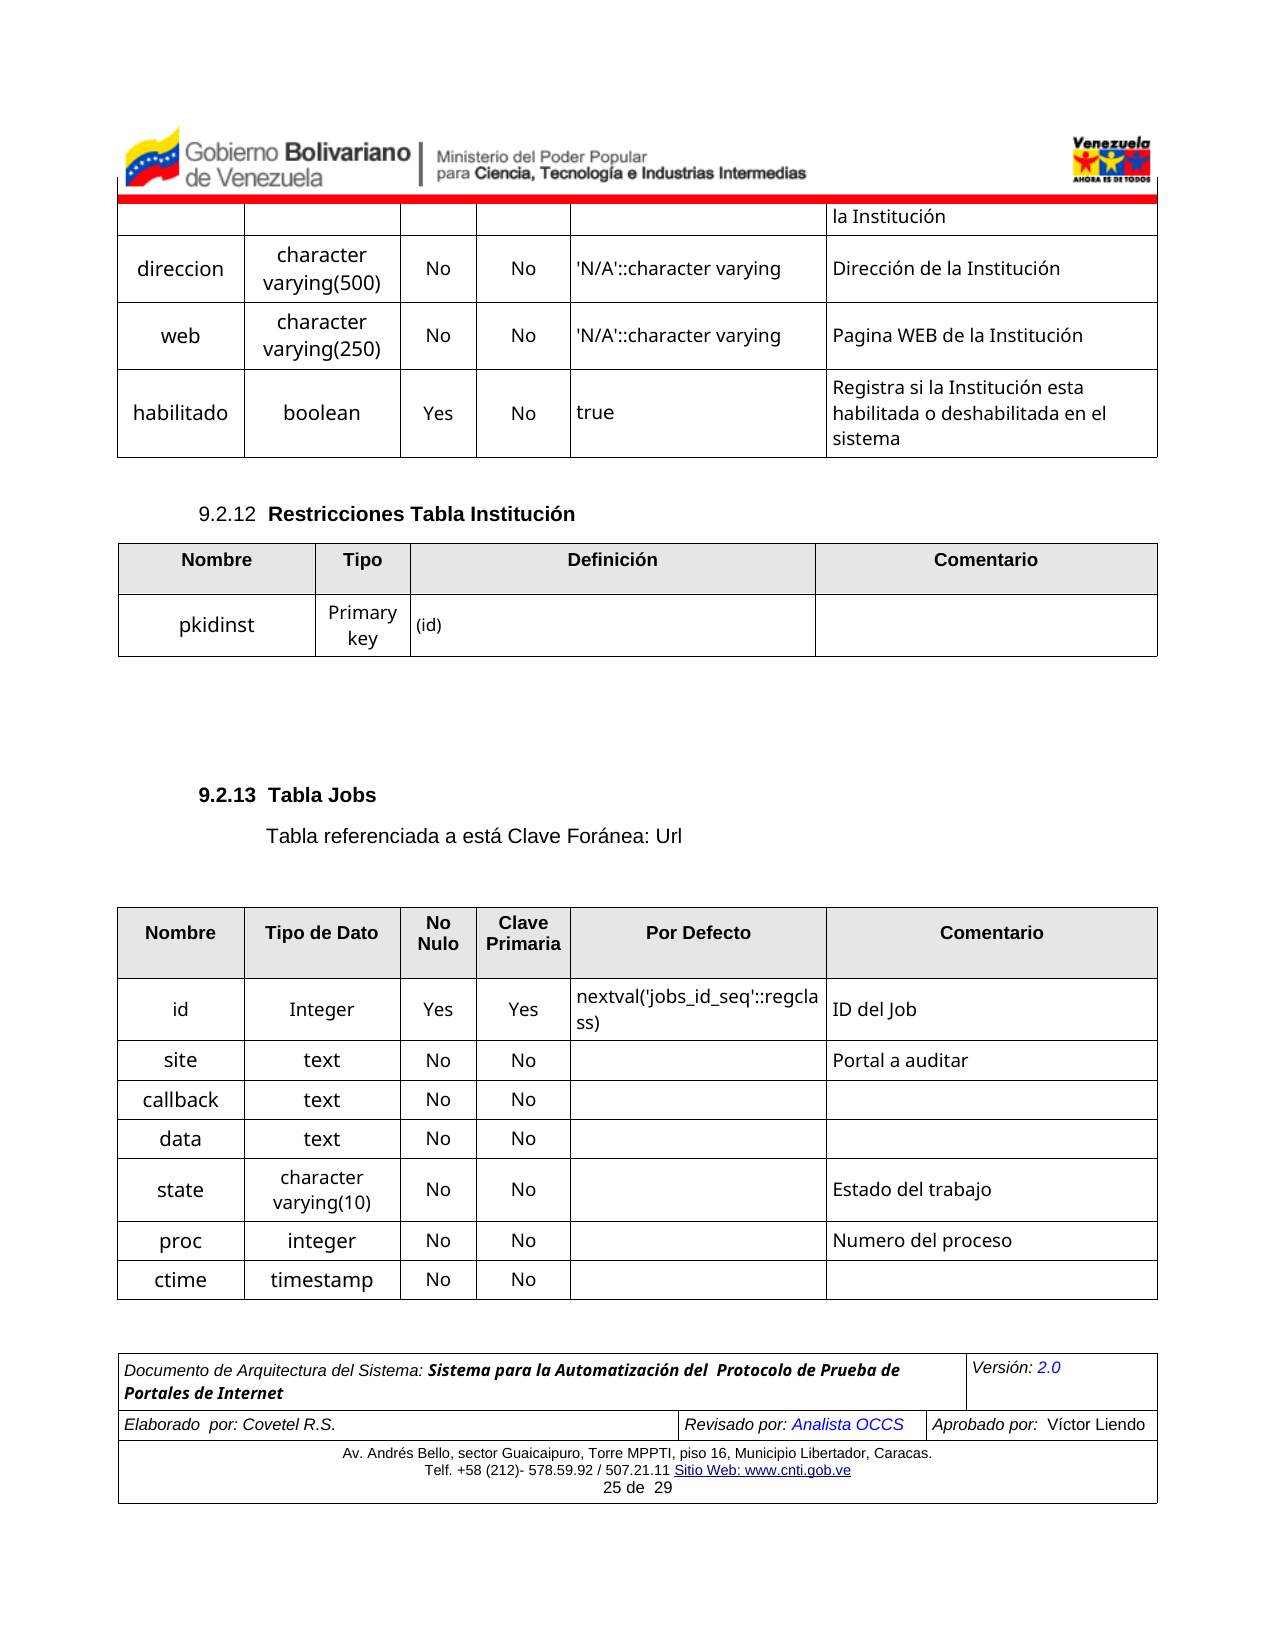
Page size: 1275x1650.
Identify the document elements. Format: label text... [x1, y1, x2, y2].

picture [118, 118, 1157, 204]
table_cell data [118, 1120, 244, 1158]
table_cell proc [118, 1222, 244, 1260]
table_cell [827, 1261, 1157, 1299]
table_header Nombre [119, 544, 315, 593]
table_cell No [477, 1222, 570, 1260]
table_cell Integer [245, 979, 400, 1040]
table_cell character varying(250) [245, 303, 400, 368]
table_cell Yes [477, 979, 570, 1040]
table_cell Primary key [316, 595, 410, 656]
table_cell Yes [401, 979, 476, 1040]
table_cell web [118, 303, 244, 368]
table_cell text [245, 1120, 400, 1158]
table_header Clave Primaria [477, 908, 570, 978]
table_header No Nulo [401, 908, 476, 978]
table_cell ID del Job [827, 979, 1157, 1040]
table_cell [571, 1081, 826, 1119]
table_cell [571, 204, 826, 234]
table_cell 'N/A'::character varying [571, 303, 826, 368]
table_cell Dirección de la Institución [827, 236, 1157, 302]
table_cell [571, 1120, 826, 1158]
table_cell [477, 204, 570, 234]
table_cell [401, 204, 476, 234]
table_cell No [401, 236, 476, 302]
table_header Comentario [816, 544, 1157, 593]
table_header Comentario [827, 908, 1157, 978]
table_cell No [477, 1041, 570, 1079]
table_cell direccion [118, 236, 244, 302]
table_cell No [477, 1120, 570, 1158]
table_cell ctime [118, 1261, 244, 1299]
table_cell habilitado [118, 370, 244, 457]
table_header Tipo de Dato [245, 908, 400, 978]
table_cell boolean [245, 370, 400, 457]
table_cell No [401, 303, 476, 368]
table_cell character varying(10) [245, 1159, 400, 1221]
table_cell No [401, 1081, 476, 1119]
table_cell [816, 595, 1157, 656]
table_cell character varying(500) [245, 236, 400, 302]
table_cell la Institución [827, 204, 1157, 234]
table_cell Yes [401, 370, 476, 457]
table_cell No [477, 1261, 570, 1299]
table_cell Pagina WEB de la Institución [827, 303, 1157, 368]
table_cell site [118, 1041, 244, 1079]
table_cell [571, 1041, 826, 1079]
subtitle Restricciones Tabla Institución [192, 502, 1157, 526]
table_cell [118, 204, 244, 234]
table_cell text [245, 1041, 400, 1079]
table_cell text [245, 1081, 400, 1119]
table_header Definición [411, 544, 815, 593]
table_cell No [401, 1041, 476, 1079]
table_cell Numero del proceso [827, 1222, 1157, 1260]
table_cell pkidinst [119, 595, 315, 656]
table_cell No [477, 1159, 570, 1221]
table_cell [571, 1159, 826, 1221]
table_cell true [571, 370, 826, 457]
text Tabla referenciada a está Clave Foránea: Url [118, 825, 1157, 848]
table_cell [827, 1081, 1157, 1119]
table_cell No [477, 303, 570, 368]
table_header Nombre [118, 908, 244, 978]
table_cell No [477, 370, 570, 457]
table_cell No [401, 1159, 476, 1221]
table_cell [571, 1222, 826, 1260]
table_cell [571, 1261, 826, 1299]
subtitle Tabla Jobs [192, 784, 1157, 807]
table_cell integer [245, 1222, 400, 1260]
table_cell [827, 1120, 1157, 1158]
table_cell nextval('jobs_id_seq'::regclass) [571, 979, 826, 1040]
table_cell Portal a auditar [827, 1041, 1157, 1079]
table_cell Registra si la Institución esta habilitada o deshabilitada en el sistema [827, 370, 1157, 457]
table_cell id [118, 979, 244, 1040]
table_cell Estado del trabajo [827, 1159, 1157, 1221]
table_header Tipo [316, 544, 410, 593]
table_cell 'N/A'::character varying [571, 236, 826, 302]
table_header Por Defecto [571, 908, 826, 978]
table_cell No [477, 1081, 570, 1119]
table_cell callback [118, 1081, 244, 1119]
table_cell No [401, 1261, 476, 1299]
table_cell No [401, 1120, 476, 1158]
table_cell state [118, 1159, 244, 1221]
table_cell timestamp [245, 1261, 400, 1299]
table_cell No [477, 236, 570, 302]
table_cell No [401, 1222, 476, 1260]
table_cell (id) [411, 595, 815, 656]
table_cell [245, 204, 400, 234]
